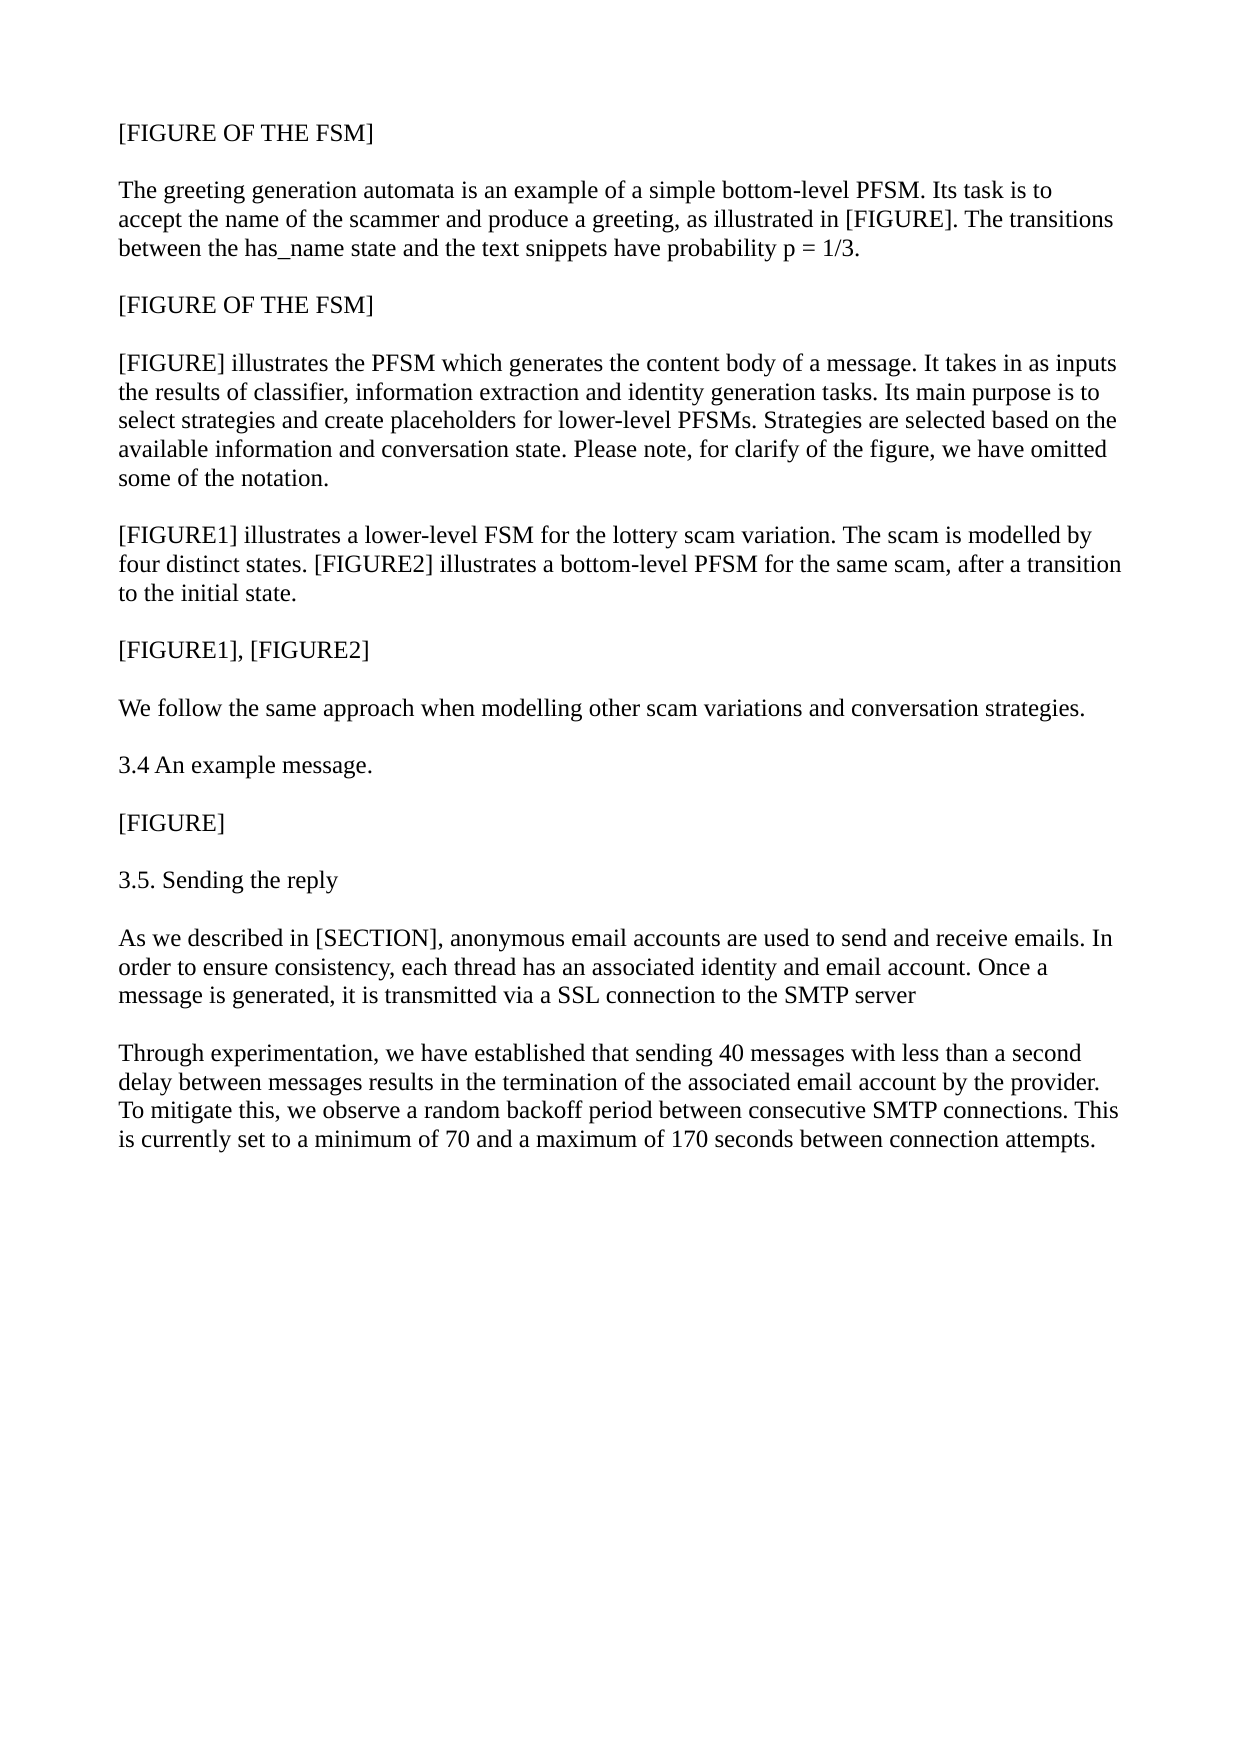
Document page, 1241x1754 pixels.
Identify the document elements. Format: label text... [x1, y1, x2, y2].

text [FIGURE1] illustrates a lower-level FSM for the lottery scam variation. The scam is modelled by four distinct states. [FIGURE2] illustrates a bottom-level PFSM for the same scam, after a transition to the initial state. [118, 521, 1122, 607]
text We follow the same approach when modelling other scam variations and conversation strategies. [118, 693, 1122, 722]
text Through experimentation, we have established that sending 40 messages with less than a second delay between messages results in the termination of the associated email account by the provider. To mitigate this, we observe a random backoff period between consecutive SMTP connections. This is currently set to a minimum of 70 and a maximum of 170 seconds between connection attempts. [118, 1038, 1122, 1153]
text The greeting generation automata is an example of a simple bottom-level PFSM. Its task is to accept the name of the scammer and produce a greeting, as illustrated in [FIGURE]. The transitions between the has_name state and the text snippets have probability p = 1/3. [118, 176, 1122, 262]
text 3.4 An example message. [118, 751, 1122, 779]
text [FIGURE] illustrates the PFSM which generates the content body of a message. It takes in as inputs the results of classifier, information extraction and identity generation tasks. Its main purpose is to select strategies and create placeholders for lower-level PFSMs. Strategies are selected based on the available information and conversation state. Please note, for clarify of the figure, we have omitted some of the notation. [118, 348, 1122, 492]
text 3.5. Sending the reply [118, 866, 1122, 894]
text As we described in [SECTION], anonymous email accounts are used to send and receive emails. In order to ensure consistency, each thread has an associated identity and email account. Once a message is generated, it is transmitted via a SSL connection to the SMTP server [118, 923, 1122, 1009]
text [FIGURE1], [FIGURE2] [118, 636, 1122, 664]
text [FIGURE OF THE FSM] [118, 291, 1122, 319]
text [FIGURE] [118, 808, 1122, 837]
text [FIGURE OF THE FSM] [118, 118, 1122, 147]
